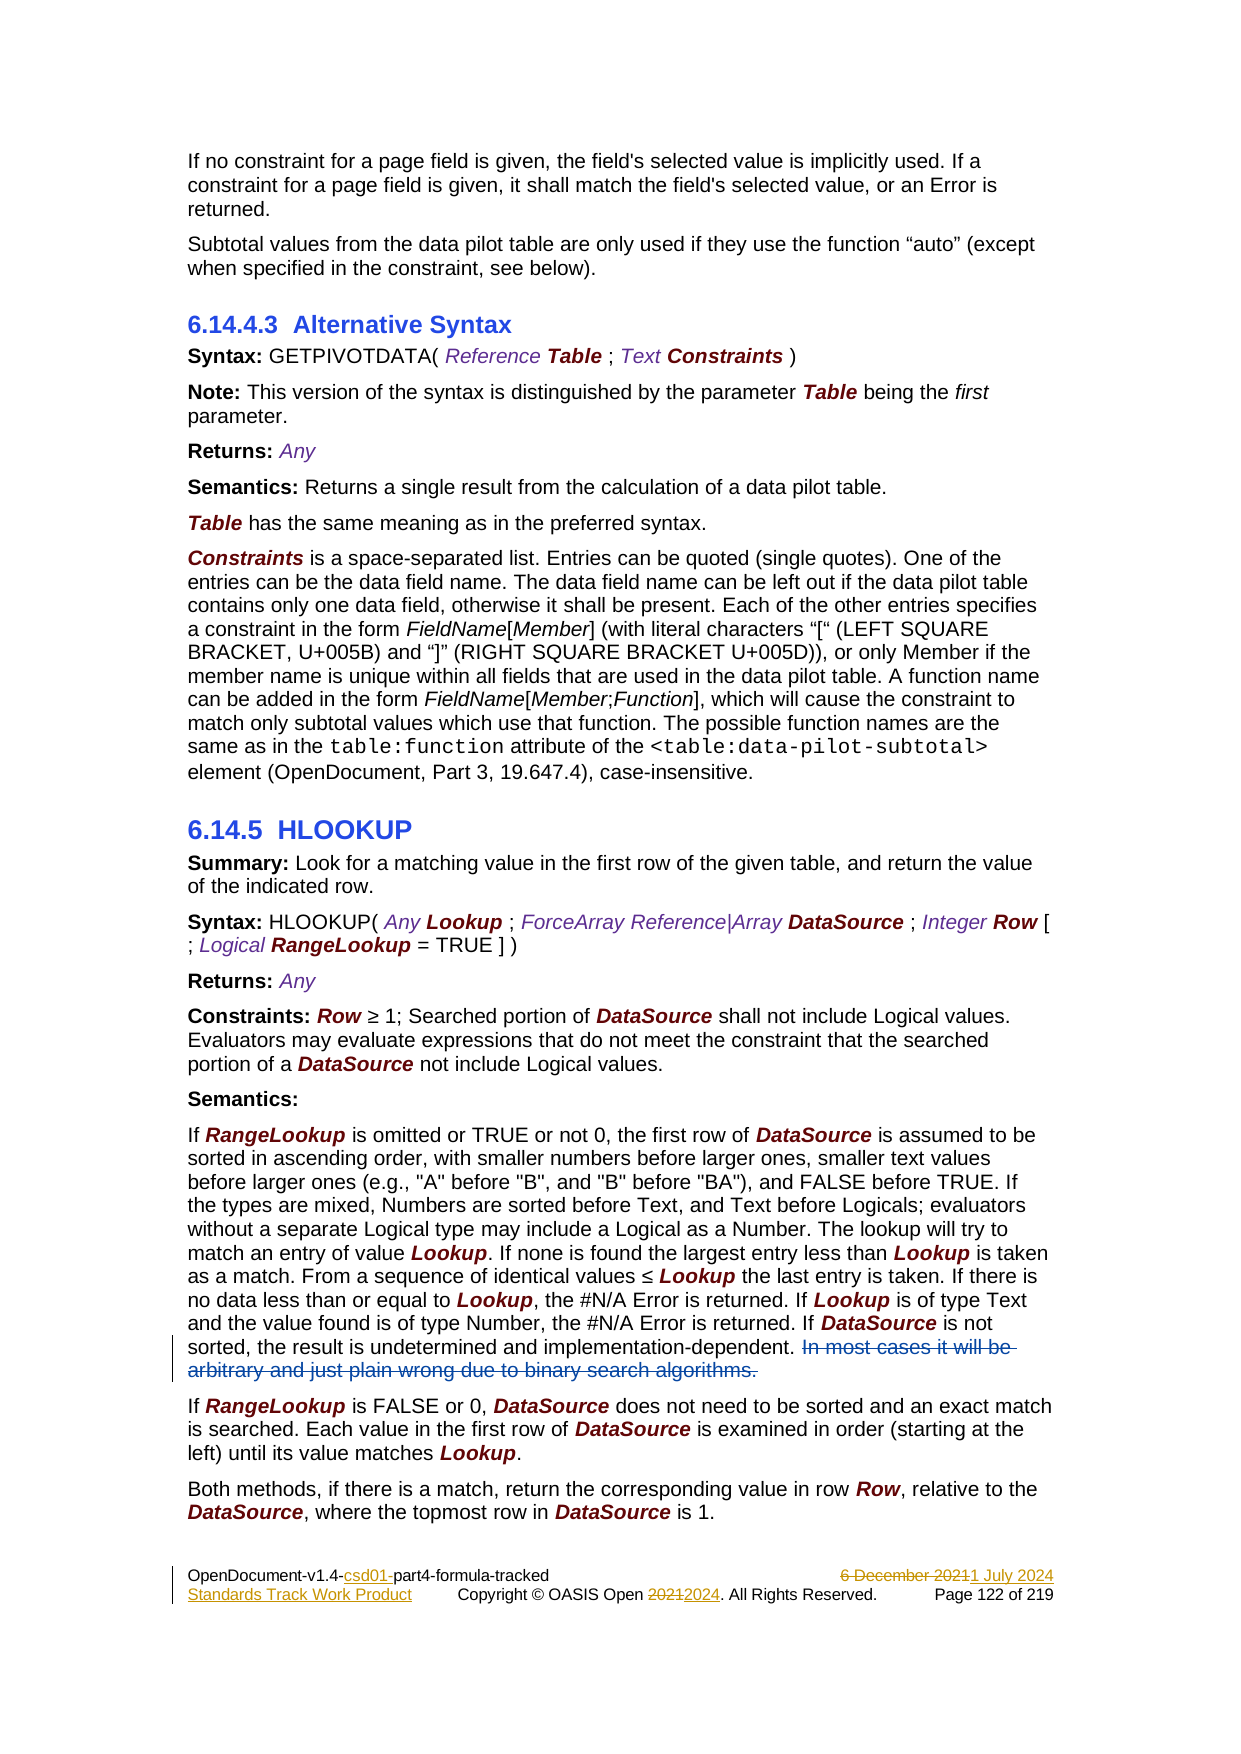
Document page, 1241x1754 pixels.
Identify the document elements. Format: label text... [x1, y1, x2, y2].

text If RangeLookup is omitted or TRUE or not 0, the first row of DataSource is assumed to be sorted in ascending order, with smaller numbers before larger ones, smaller text values before larger ones (e.g., "A" before "B", and "B" before "BA"), and FALSE before TRUE. If the types are mixed, Numbers are sorted before Text, and Text before Logicals; evaluators without a separate Logical type may include a Logical as a Number. The lookup will try to match an entry of value Lookup. If none is found the largest entry less than Lookup is taken as a match. From a sequence of identical values ≤ Lookup the last entry is taken. If there is no data less than or equal to Lookup, the #N/A Error is returned. If Lookup is of type Text and the value found is of type Number, the #N/A Error is returned. If DataSource is not sorted, the result is undetermined and implementation-dependent. [187, 1123, 1053, 1382]
text Both methods, if there is a match, return the corresponding value in row Row, relative to the DataSource, where the topmost row in DataSource is 1. [187, 1477, 1053, 1524]
text Syntax: HLOOKUP( Any Lookup ; ForceArray Reference|Array DataSource ; Integer Row [ ; Logical RangeLookup = TRUE ] ) [187, 910, 1053, 957]
text Constraints is a space-separated list. Entries can be quoted (single quotes). One of the entries can be the data field name. The data field name can be left out if the data pilot table contains only one data field, otherwise it shall be present. Each of the other entries specifies a constraint in the form FieldName[Member] (with literal characters “[“ (LEFT SQUARE BRACKET, U+005B) and “]” (RIGHT SQUARE BRACKET U+005D)), or only Member if the member name is unique within all fields that are used in the data pilot table. A function name can be added in the form FieldName[Member;Function], which will cause the constraint to match only subtotal values which use that function. The possible function names are the same as in the table:function attribute of the <table:data-pilot-subtotal> element (OpenDocument, Part 3, 19.647.4), case-insensitive. [187, 547, 1053, 784]
subtitle Alternative Syntax [187, 311, 1053, 339]
text Returns: Any [187, 969, 1053, 993]
text Subtotal values from the data pilot table are only used if they use the function “auto” (except when specified in the constraint, see below). [187, 233, 1053, 280]
text Constraints: Row ≥ 1; Searched portion of DataSource shall not include Logical values. Evaluators may evaluate expressions that do not meet the constraint that the searched portion of a DataSource not include Logical values. [187, 1005, 1053, 1076]
text Table has the same meaning as in the preferred syntax. [187, 511, 1053, 534]
text Semantics: Returns a single result from the calculation of a data pilot table. [187, 475, 1053, 499]
text Syntax: GETPIVOTDATA( Reference Table ; Text Constraints ) [187, 345, 1053, 368]
text If RangeLookup is FALSE or 0, DataSource does not need to be sorted and an exact match is searched. Each value in the first row of DataSource is examined in order (starting at the left) until its value matches Lookup. [187, 1394, 1053, 1465]
subtitle HLOOKUP [187, 815, 1053, 845]
text If no constraint for a page field is given, the field's selected value is implicitly used. If a constraint for a page field is given, it shall match the field's selected value, or an Error is returned. [187, 150, 1053, 221]
text Summary: Look for a matching value in the first row of the given table, and return the value of the indicated row. [187, 851, 1053, 898]
text Returns: Any [187, 440, 1053, 463]
text Note: This version of the syntax is distinguished by the parameter Table being the first parameter. [187, 381, 1053, 428]
text Semantics: [187, 1088, 1053, 1111]
